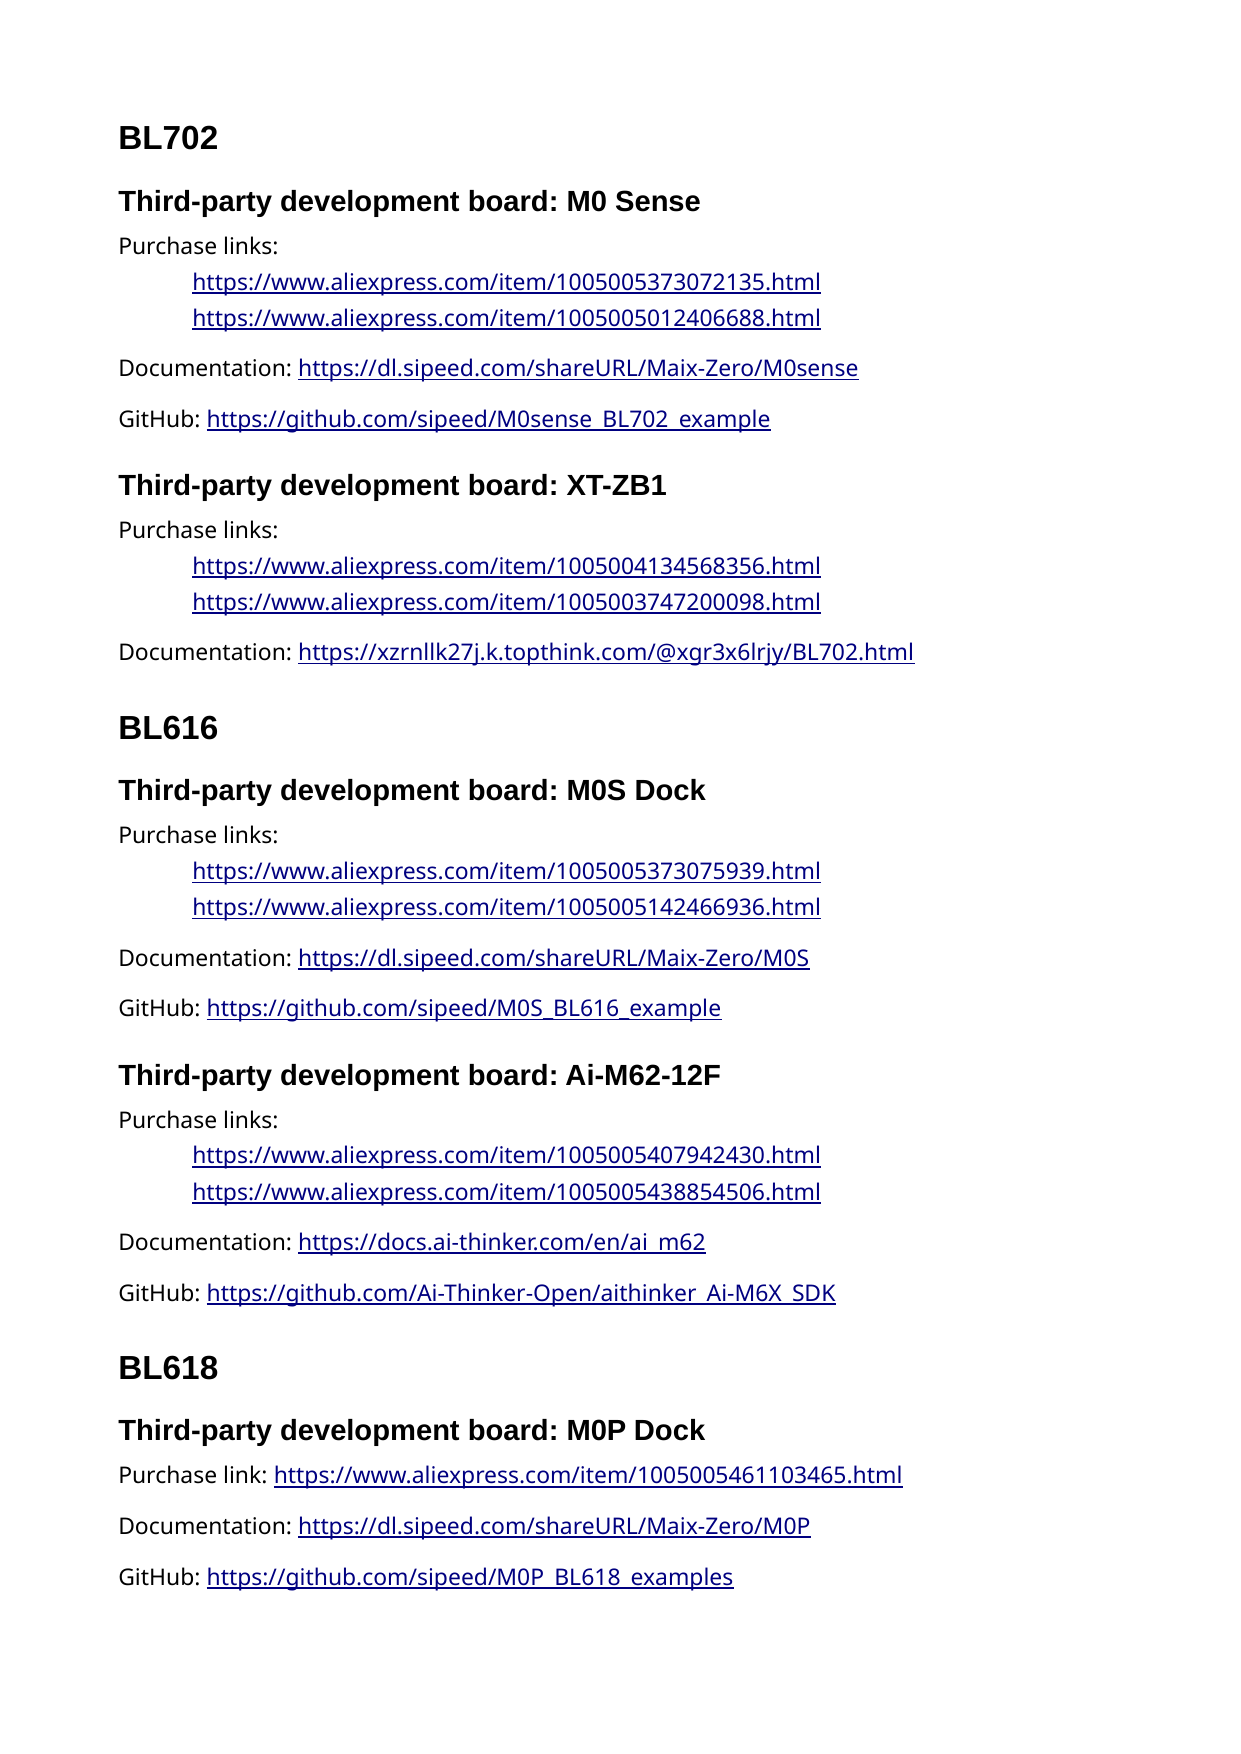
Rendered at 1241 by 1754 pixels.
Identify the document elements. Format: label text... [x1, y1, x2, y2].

text Documentation: https://dl.sipeed.com/shareURL/Maix-Zero/M0S [118, 942, 1122, 973]
text Documentation: https://dl.sipeed.com/shareURL/Maix-Zero/M0sense [118, 352, 1122, 383]
text https://www.aliexpress.com/item/1005005373072135.html [192, 266, 1122, 297]
text https://www.aliexpress.com/item/1005005407942430.html [192, 1139, 1122, 1171]
text Purchase links: [118, 819, 1122, 851]
text Documentation: https://dl.sipeed.com/shareURL/Maix-Zero/M0P [118, 1510, 1122, 1541]
text https://www.aliexpress.com/item/1005005012406688.html [192, 302, 1122, 333]
text https://www.aliexpress.com/item/1005004134568356.html [192, 550, 1122, 581]
text GitHub: https://github.com/sipeed/M0P_BL618_examples [118, 1560, 1122, 1592]
text Purchase links: [118, 1103, 1122, 1135]
subtitle Third-party development board: M0 Sense [118, 184, 1122, 217]
text https://www.aliexpress.com/item/1005005142466936.html [192, 891, 1122, 922]
text GitHub: https://github.com/sipeed/M0S_BL616_example [118, 992, 1122, 1024]
subtitle BL618 [118, 1348, 1122, 1386]
subtitle BL616 [118, 708, 1122, 746]
text GitHub: https://github.com/Ai-Thinker-Open/aithinker_Ai-M6X_SDK [118, 1276, 1122, 1308]
text Documentation: https://xzrnllk27j.k.topthink.com/@xgr3x6lrjy/BL702.html [118, 636, 1122, 668]
text https://www.aliexpress.com/item/1005005373075939.html [192, 855, 1122, 886]
text GitHub: https://github.com/sipeed/M0sense_BL702_example [118, 403, 1122, 434]
subtitle Third-party development board: Ai-M62-12F [118, 1057, 1122, 1091]
subtitle Third-party development board: M0S Dock [118, 773, 1122, 807]
text https://www.aliexpress.com/item/1005003747200098.html [192, 586, 1122, 617]
text Purchase links: [118, 514, 1122, 545]
text Purchase links: [118, 230, 1122, 261]
text https://www.aliexpress.com/item/1005005438854506.html [192, 1175, 1122, 1207]
subtitle Third-party development board: XT-ZB1 [118, 468, 1122, 501]
subtitle BL702 [118, 118, 1122, 157]
text Purchase link: https://www.aliexpress.com/item/1005005461103465.html [118, 1459, 1122, 1491]
text Documentation: https://docs.ai-thinker.com/en/ai_m62 [118, 1226, 1122, 1257]
subtitle Third-party development board: M0P Dock [118, 1413, 1122, 1447]
